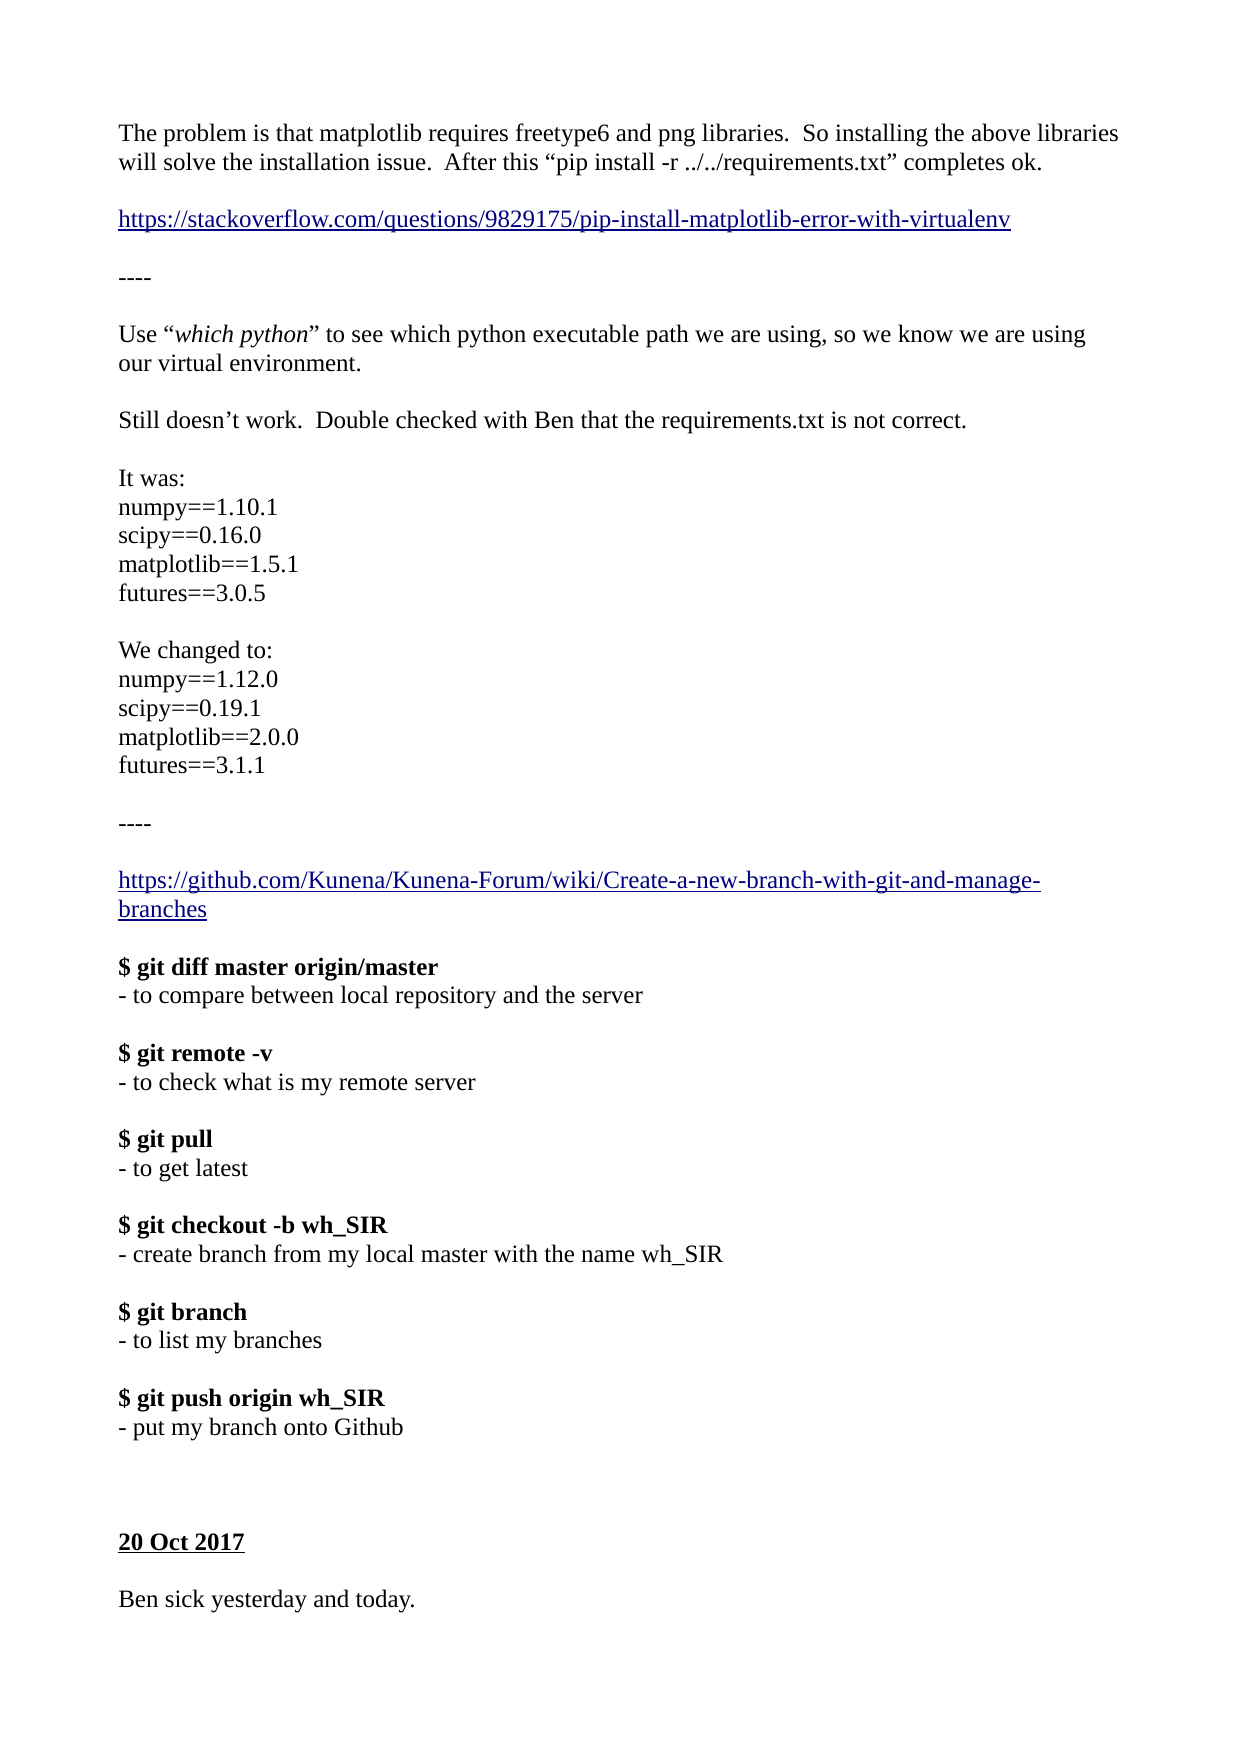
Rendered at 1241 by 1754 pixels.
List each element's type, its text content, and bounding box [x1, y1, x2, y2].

text Use “which python” to see which python executable path we are using, so we know we are using our virtual environment. [118, 319, 1122, 377]
text https://github.com/Kunena/Kunena-Forum/wiki/Create-a-new-branch-with-git-and-manage-branches [118, 866, 1122, 923]
text The problem is that matplotlib requires freetype6 and png libraries. So installing the above libraries will solve the installation issue. After this “pip install -r ../../requirements.txt” completes ok. [118, 118, 1122, 176]
text futures==3.0.5 [118, 578, 1122, 607]
text $ git branch [118, 1297, 1122, 1326]
text $ git checkout -b wh_SIR [118, 1211, 1122, 1239]
text ---- [118, 262, 1122, 291]
text It was: [118, 463, 1122, 492]
text Still doesn’t work. Double checked with Ben that the requirements.txt is not correct. [118, 406, 1122, 434]
text - to list my branches [118, 1326, 1122, 1354]
text - to get latest [118, 1153, 1122, 1182]
text $ git pull [118, 1124, 1122, 1153]
text - create branch from my local master with the name wh_SIR [118, 1239, 1122, 1268]
text Ben sick yesterday and today. [118, 1584, 1122, 1613]
text matplotlib==1.5.1 [118, 549, 1122, 578]
text https://stackoverflow.com/questions/9829175/pip-install-matplotlib-error-with-virtualenv [118, 204, 1122, 233]
text - to compare between local repository and the server [118, 981, 1122, 1009]
text We changed to: [118, 636, 1122, 664]
text scipy==0.16.0 [118, 521, 1122, 549]
text $ git push origin wh_SIR [118, 1383, 1122, 1412]
text ---- [118, 808, 1122, 837]
text numpy==1.12.0 [118, 664, 1122, 693]
text 20 Oct 2017 [118, 1527, 1122, 1556]
text scipy==0.19.1 [118, 693, 1122, 722]
text $ git remote -v [118, 1038, 1122, 1067]
text futures==3.1.1 [118, 751, 1122, 779]
text matplotlib==2.0.0 [118, 722, 1122, 751]
text numpy==1.10.1 [118, 492, 1122, 521]
text - to check what is my remote server [118, 1067, 1122, 1096]
text - put my branch onto Github [118, 1412, 1122, 1441]
text $ git diff master origin/master [118, 952, 1122, 981]
